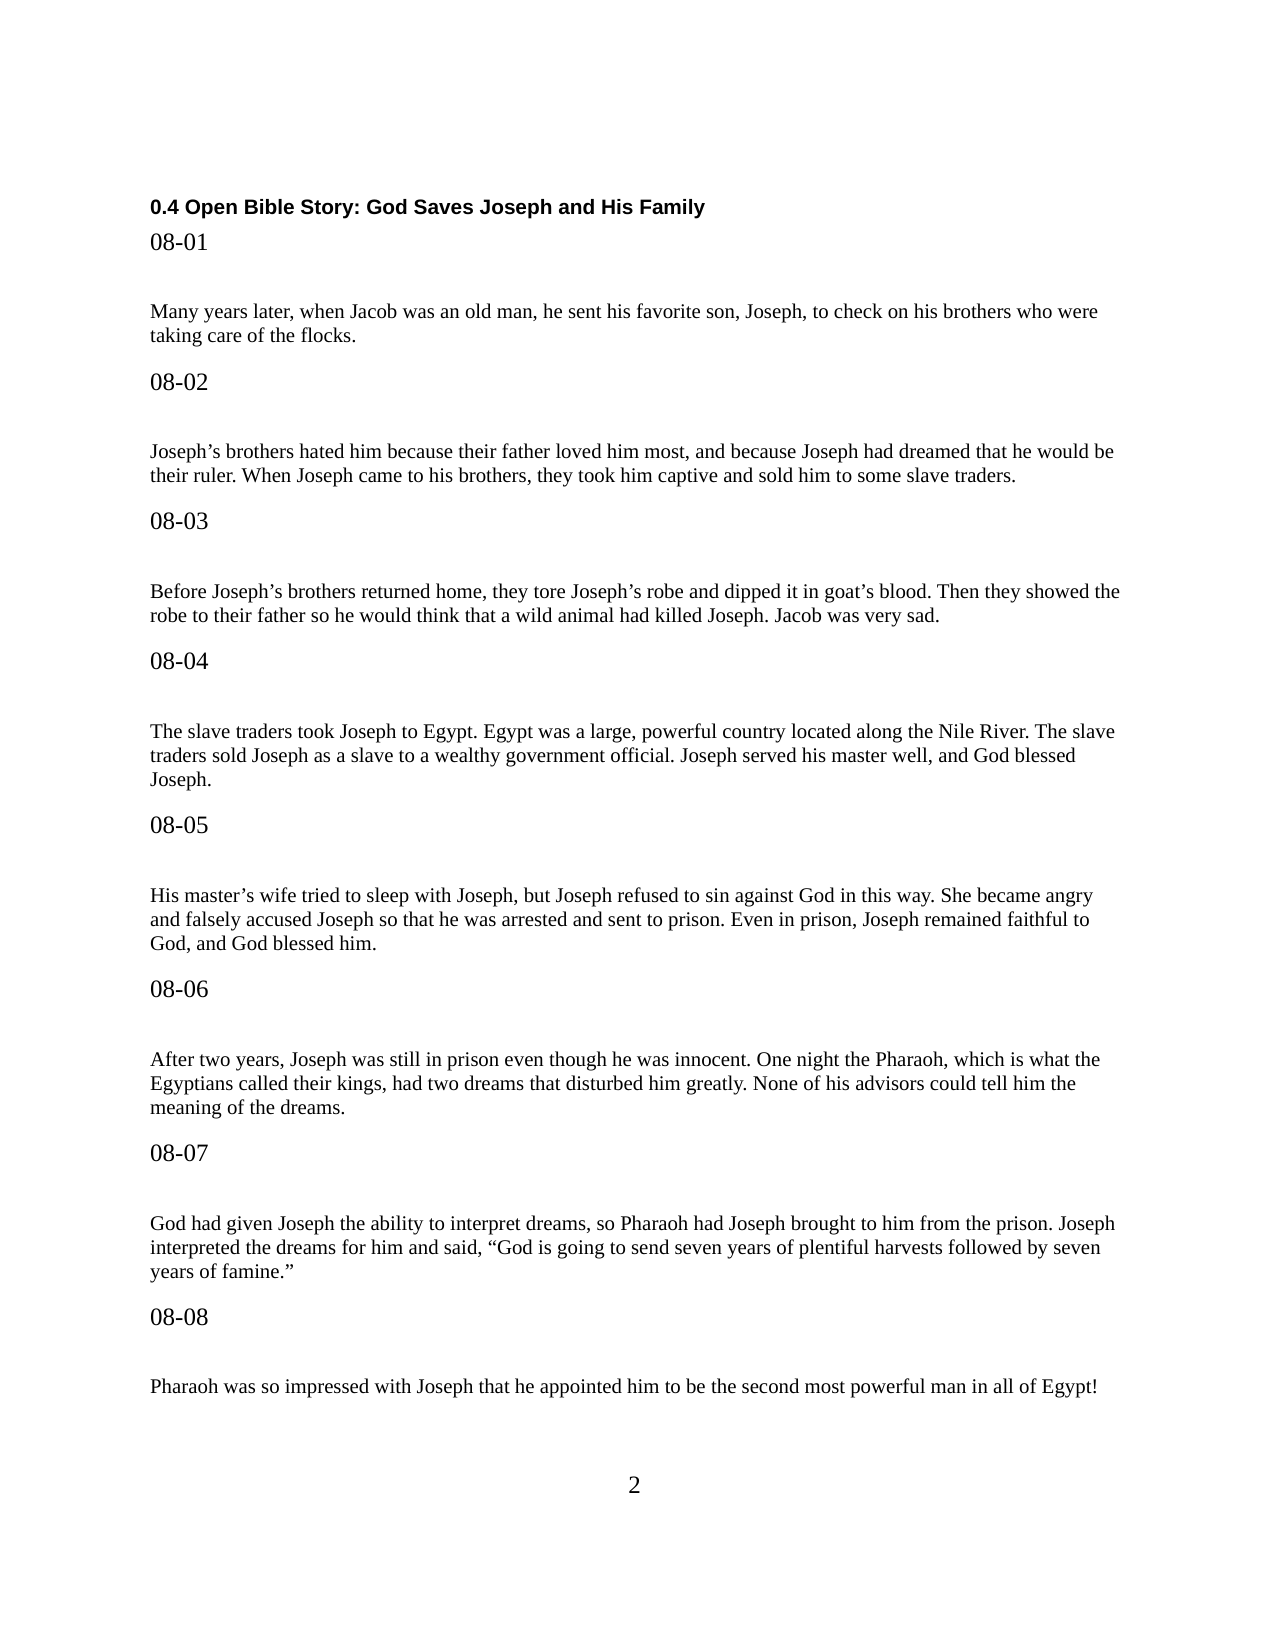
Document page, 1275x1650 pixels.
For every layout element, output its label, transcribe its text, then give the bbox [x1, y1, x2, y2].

subtitle 08-01 [150, 227, 1125, 255]
subtitle 08-02 [150, 367, 1125, 395]
text Joseph’s brothers hated him because their father loved him most, and because Joseph had dreamed that he would be their ruler. When Joseph came to his brothers, they took him captive and sold him to some slave traders. [150, 439, 1125, 487]
subtitle 08-08 [150, 1302, 1125, 1331]
text Before Joseph’s brothers returned home, they tore Joseph’s robe and dipped it in goat’s blood. Then they showed the robe to their father so he would think that a wild animal had killed Joseph. Jacob was very sad. [150, 579, 1125, 627]
subtitle 08-03 [150, 506, 1125, 535]
subtitle 08-07 [150, 1138, 1125, 1167]
subtitle 08-04 [150, 646, 1125, 675]
text Pharaoh was so impressed with Joseph that he appointed him to be the second most powerful man in all of Egypt! [150, 1374, 1125, 1398]
subtitle 08-06 [150, 974, 1125, 1003]
text The slave traders took Joseph to Egypt. Egypt was a large, powerful country located along the Nile River. The slave traders sold Joseph as a slave to a wealthy government official. Joseph served his master well, and God blessed Joseph. [150, 719, 1125, 791]
text God had given Joseph the ability to interpret dreams, so Pharaoh had Joseph brought to him from the prison. Joseph interpreted the dreams for him and said, “God is going to send seven years of plentiful harvests followed by seven years of famine.” [150, 1211, 1125, 1283]
subtitle 0.4 Open Bible Story: God Saves Joseph and His Family [150, 195, 1125, 219]
text Many years later, when Jacob was an old man, he sent his favorite son, Joseph, to check on his brothers who were taking care of the flocks. [150, 299, 1125, 347]
subtitle 08-05 [150, 810, 1125, 839]
text His master’s wife tried to sleep with Joseph, but Joseph refused to sin against God in this way. She became angry and falsely accused Joseph so that he was arrested and sent to prison. Even in prison, Joseph remained faithful to God, and God blessed him. [150, 883, 1125, 955]
text After two years, Joseph was still in prison even though he was innocent. One night the Pharaoh, which is what the Egyptians called their kings, had two dreams that disturbed him greatly. None of his advisors could tell him the meaning of the dreams. [150, 1047, 1125, 1119]
